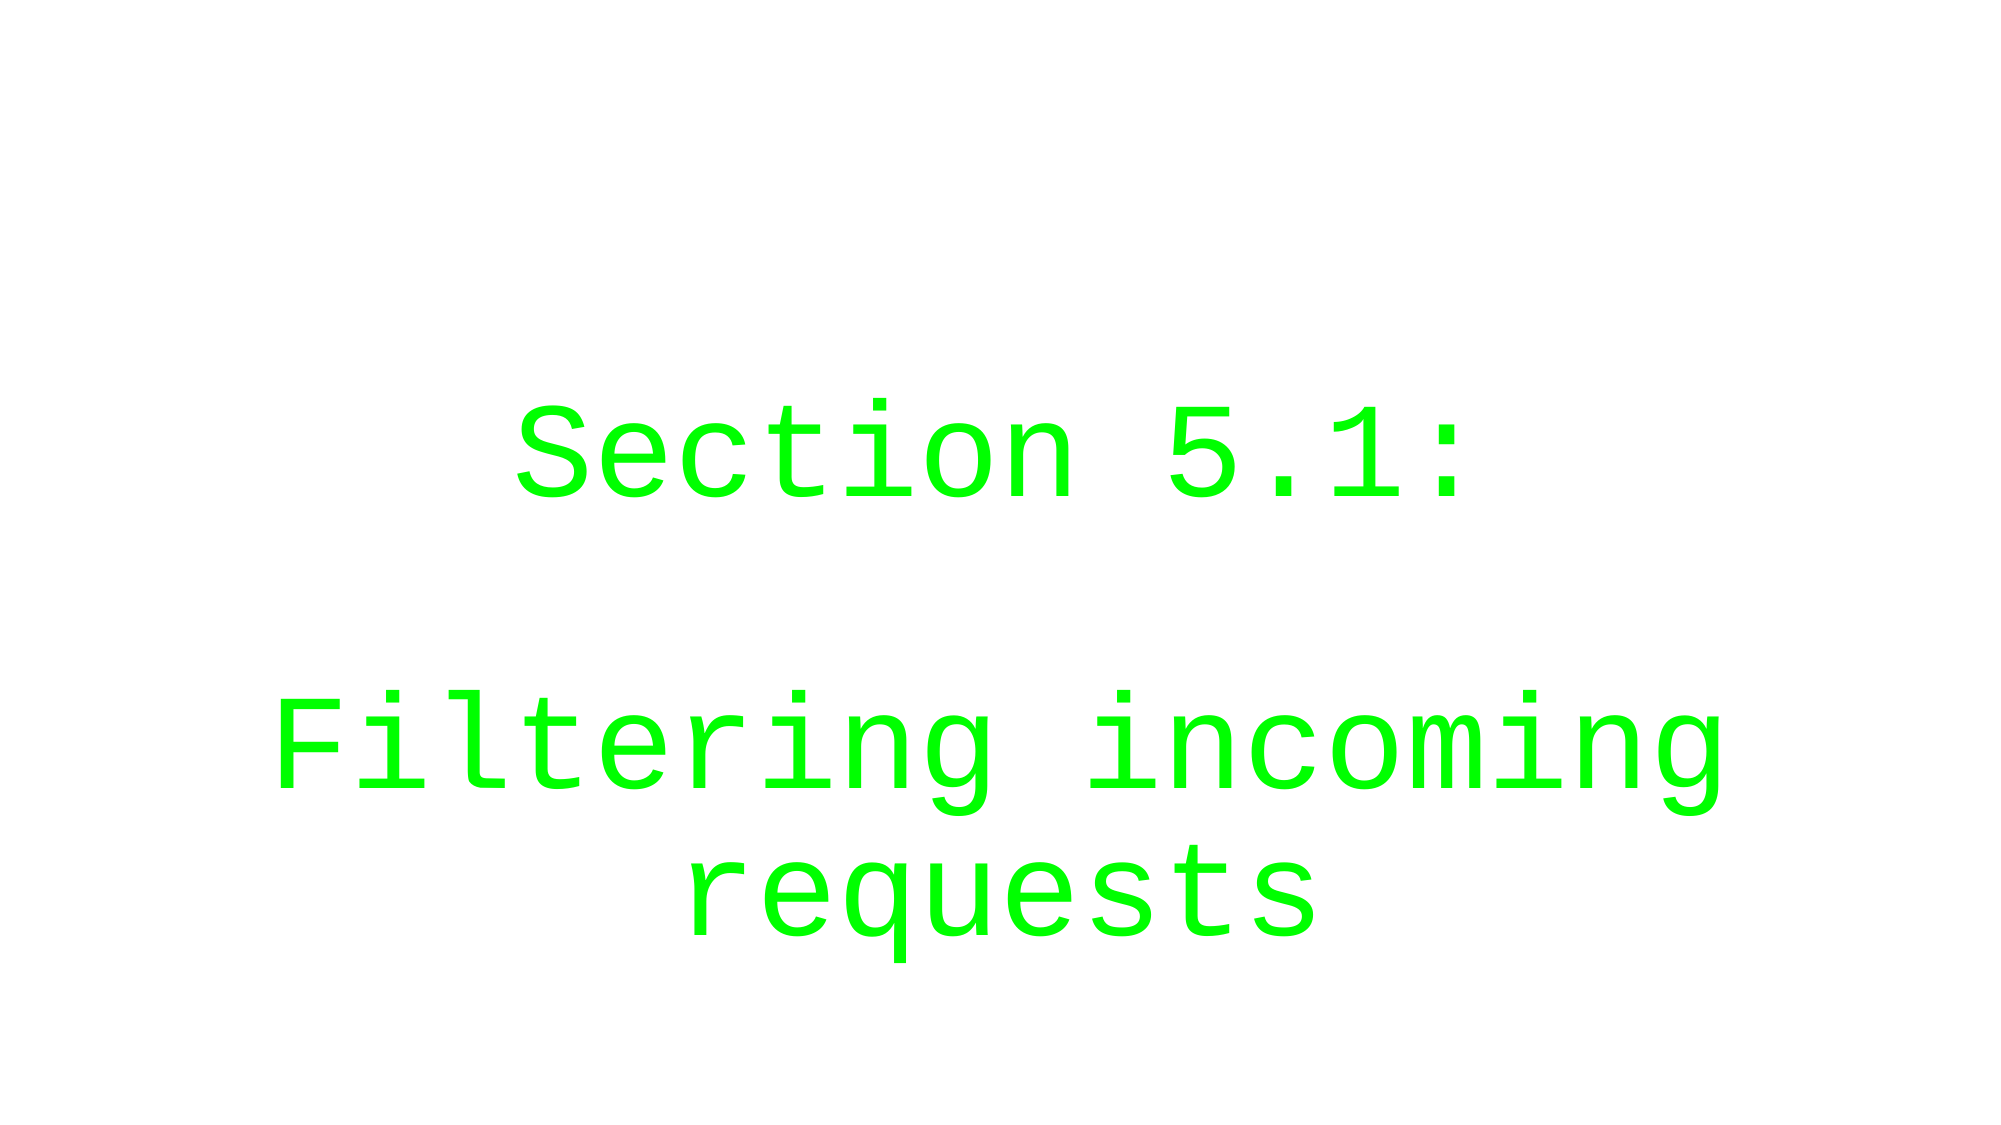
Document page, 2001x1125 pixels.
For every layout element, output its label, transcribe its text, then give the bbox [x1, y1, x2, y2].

title Section 5.1: Filtering incoming requests [0, 371, 2000, 761]
